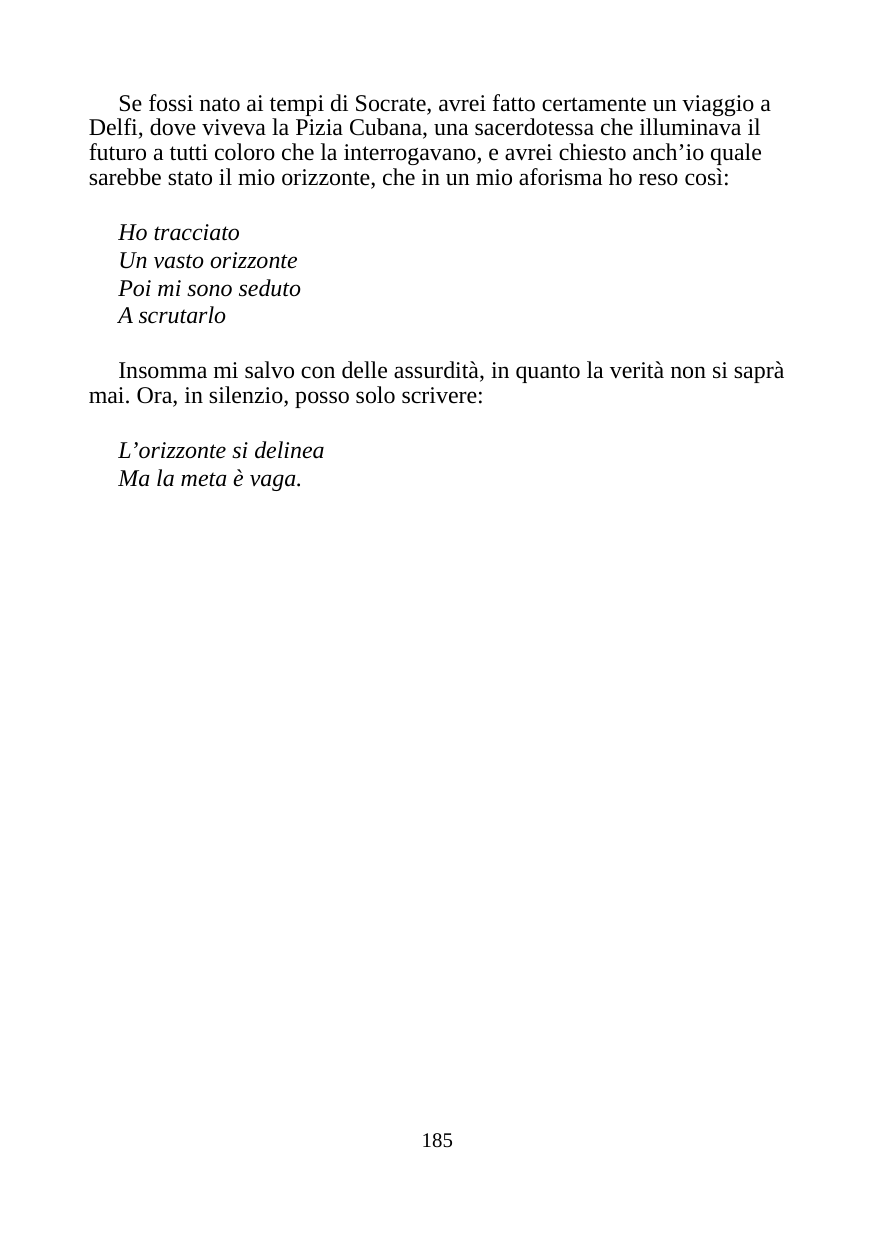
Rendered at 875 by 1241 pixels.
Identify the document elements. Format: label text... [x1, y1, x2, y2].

text Ma la meta è vaga. [88, 464, 786, 492]
text L’orizzonte si delinea [88, 437, 786, 464]
text A scrutarlo [88, 301, 786, 329]
text Se fossi nato ai tempi di Socrate, avrei fatto certamente un viaggio a Delfi, dove viveva la Pizia Cubana, una sacerdotessa che illuminava il futuro a tutti coloro che la interrogavano, e avrei chiesto anch’io quale sarebbe stato il mio orizzonte, che in un mio aforisma ho reso così: [88, 88, 786, 191]
text Poi mi sono seduto [88, 274, 786, 301]
text Un vasto orizzonte [88, 246, 786, 274]
text Insomma mi salvo con delle assurdità, in quanto la verità non si saprà mai. Ora, in silenzio, posso solo scrivere: [88, 356, 786, 409]
text Ho tracciato [88, 218, 786, 246]
